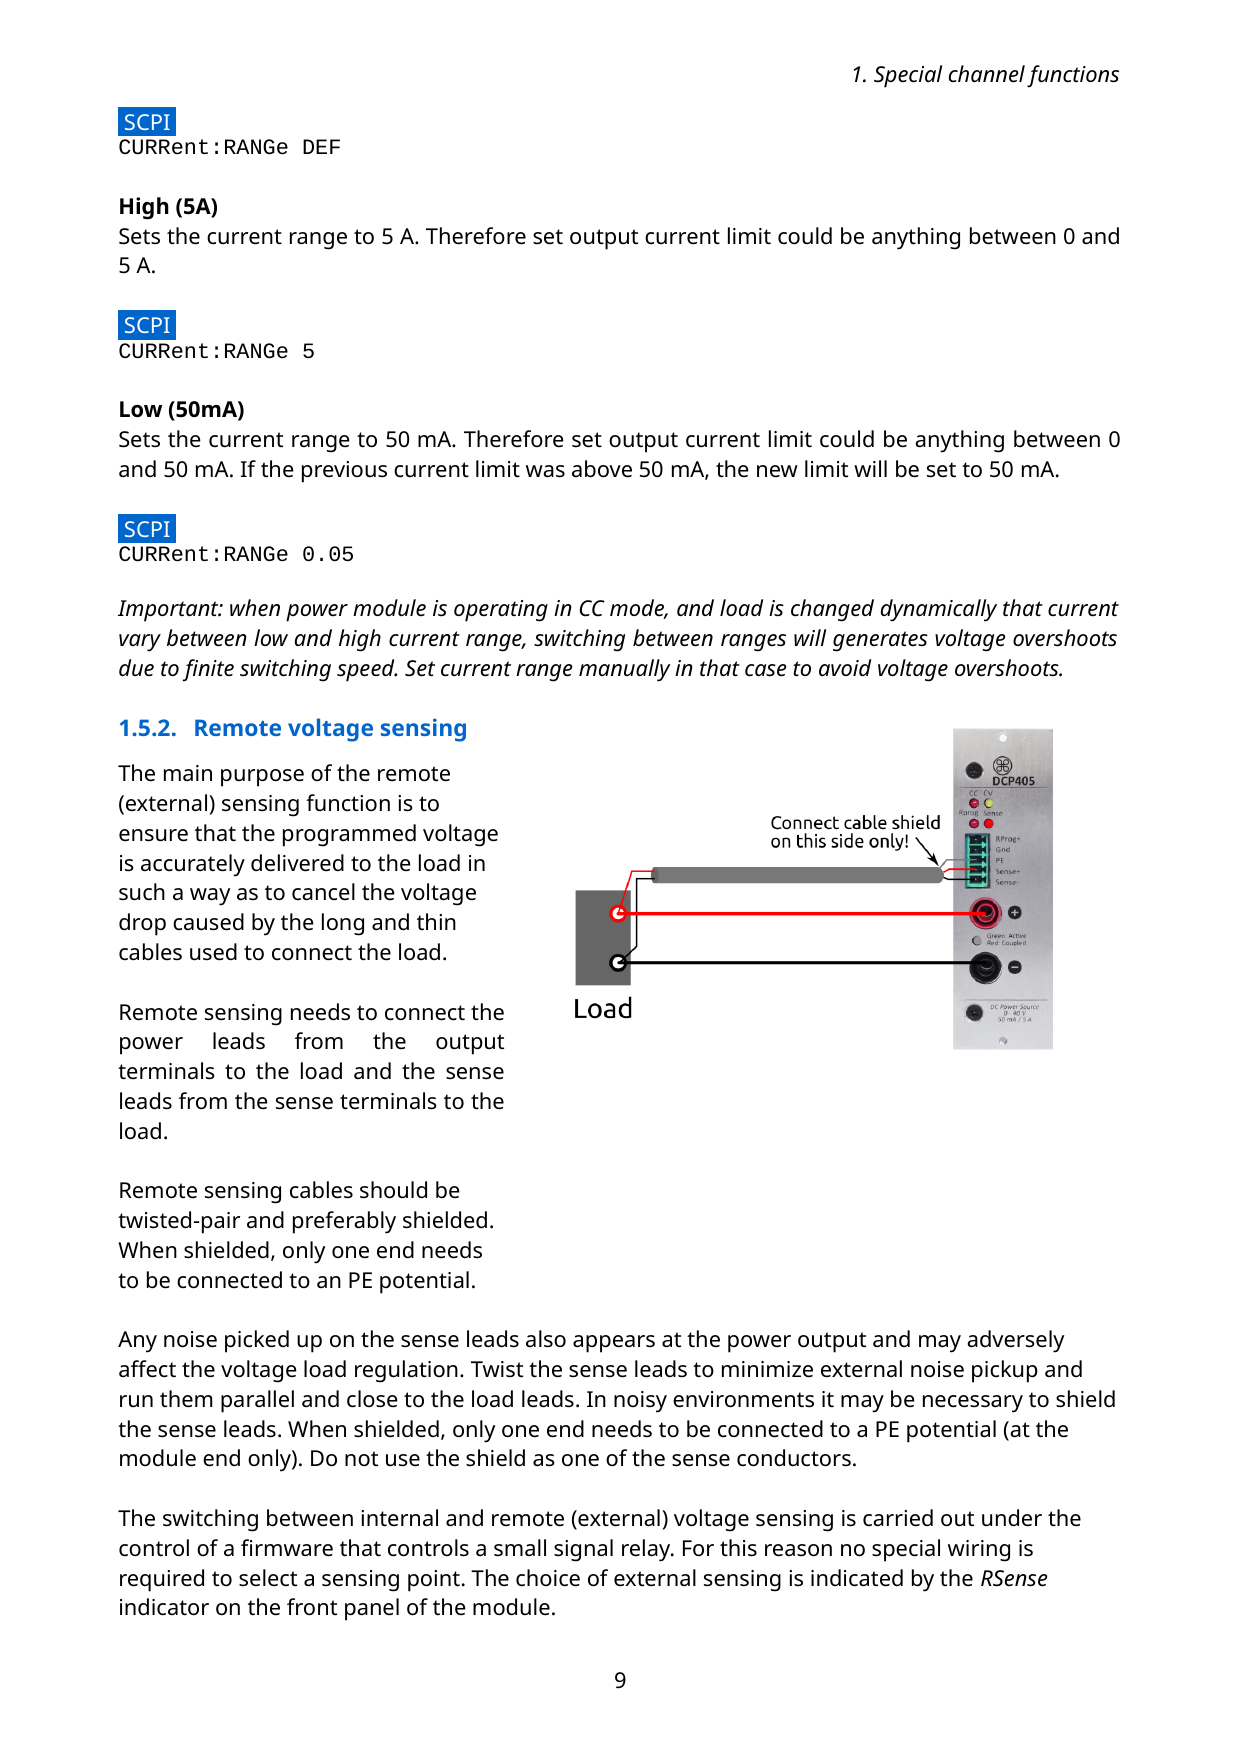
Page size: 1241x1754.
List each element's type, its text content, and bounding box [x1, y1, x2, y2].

picture [509, 712, 1119, 1065]
text Low (50mA) [118, 394, 1122, 424]
text CURRent:RANGe 5 [118, 340, 1122, 365]
text SCPI [118, 514, 1122, 543]
table_header [505, 712, 1122, 1294]
text High (5A) [118, 191, 1122, 221]
table_header SCPI CURRent:RANGe DEF [118, 107, 505, 161]
text SCPI [118, 310, 1122, 340]
text CURRent:RANGe 0.05 [118, 543, 1122, 568]
text Sets the current range to 50 mA. Therefore set output current limit could be anything between 0 and 50 mA. If the previous current limit was above 50 mA, the new limit will be set to 50 mA. [118, 424, 1122, 484]
table_header [505, 107, 1122, 161]
text Important: when power module is operating in CC mode, and load is changed dynamically that current vary between low and high current range, switching between ranges will generates voltage overshoots due to finite switching speed. Set current range manually in that case to avoid voltage overshoots. [118, 593, 1122, 682]
table_header Remote voltage sensing The main purpose of the remote (external) sensing function is to ensure that the programmed voltage is accurately delivered to the load in such a way as to cancel the voltage drop caused by the long and thin cables used to connect the load. Remote sensing needs to connect the power leads from the output terminals to the load and the sense leads from the sense terminals to the load. Remote sensing cables should be twisted-pair and preferably shielded. When shielded, only one end needs to be connected to an PE potential. [118, 712, 505, 1294]
text Any noise picked up on the sense leads also appears at the power output and may adversely affect the voltage load regulation. Twist the sense leads to minimize external noise pickup and run them parallel and close to the load leads. In noisy environments it may be necessary to shield the sense leads. When shielded, only one end needs to be connected to a PE potential (at the module end only). Do not use the shield as one of the sense conductors. [118, 1324, 1122, 1473]
text Sets the current range to 5 A. Therefore set output current limit could be anything between 0 and 5 A. [118, 221, 1122, 280]
text The switching between internal and remote (external) voltage sensing is carried out under the control of a firmware that controls a small signal relay. For this reason no special wiring is required to select a sensing point. The choice of external sensing is indicated by the RSense indicator on the front panel of the module. [118, 1503, 1122, 1622]
